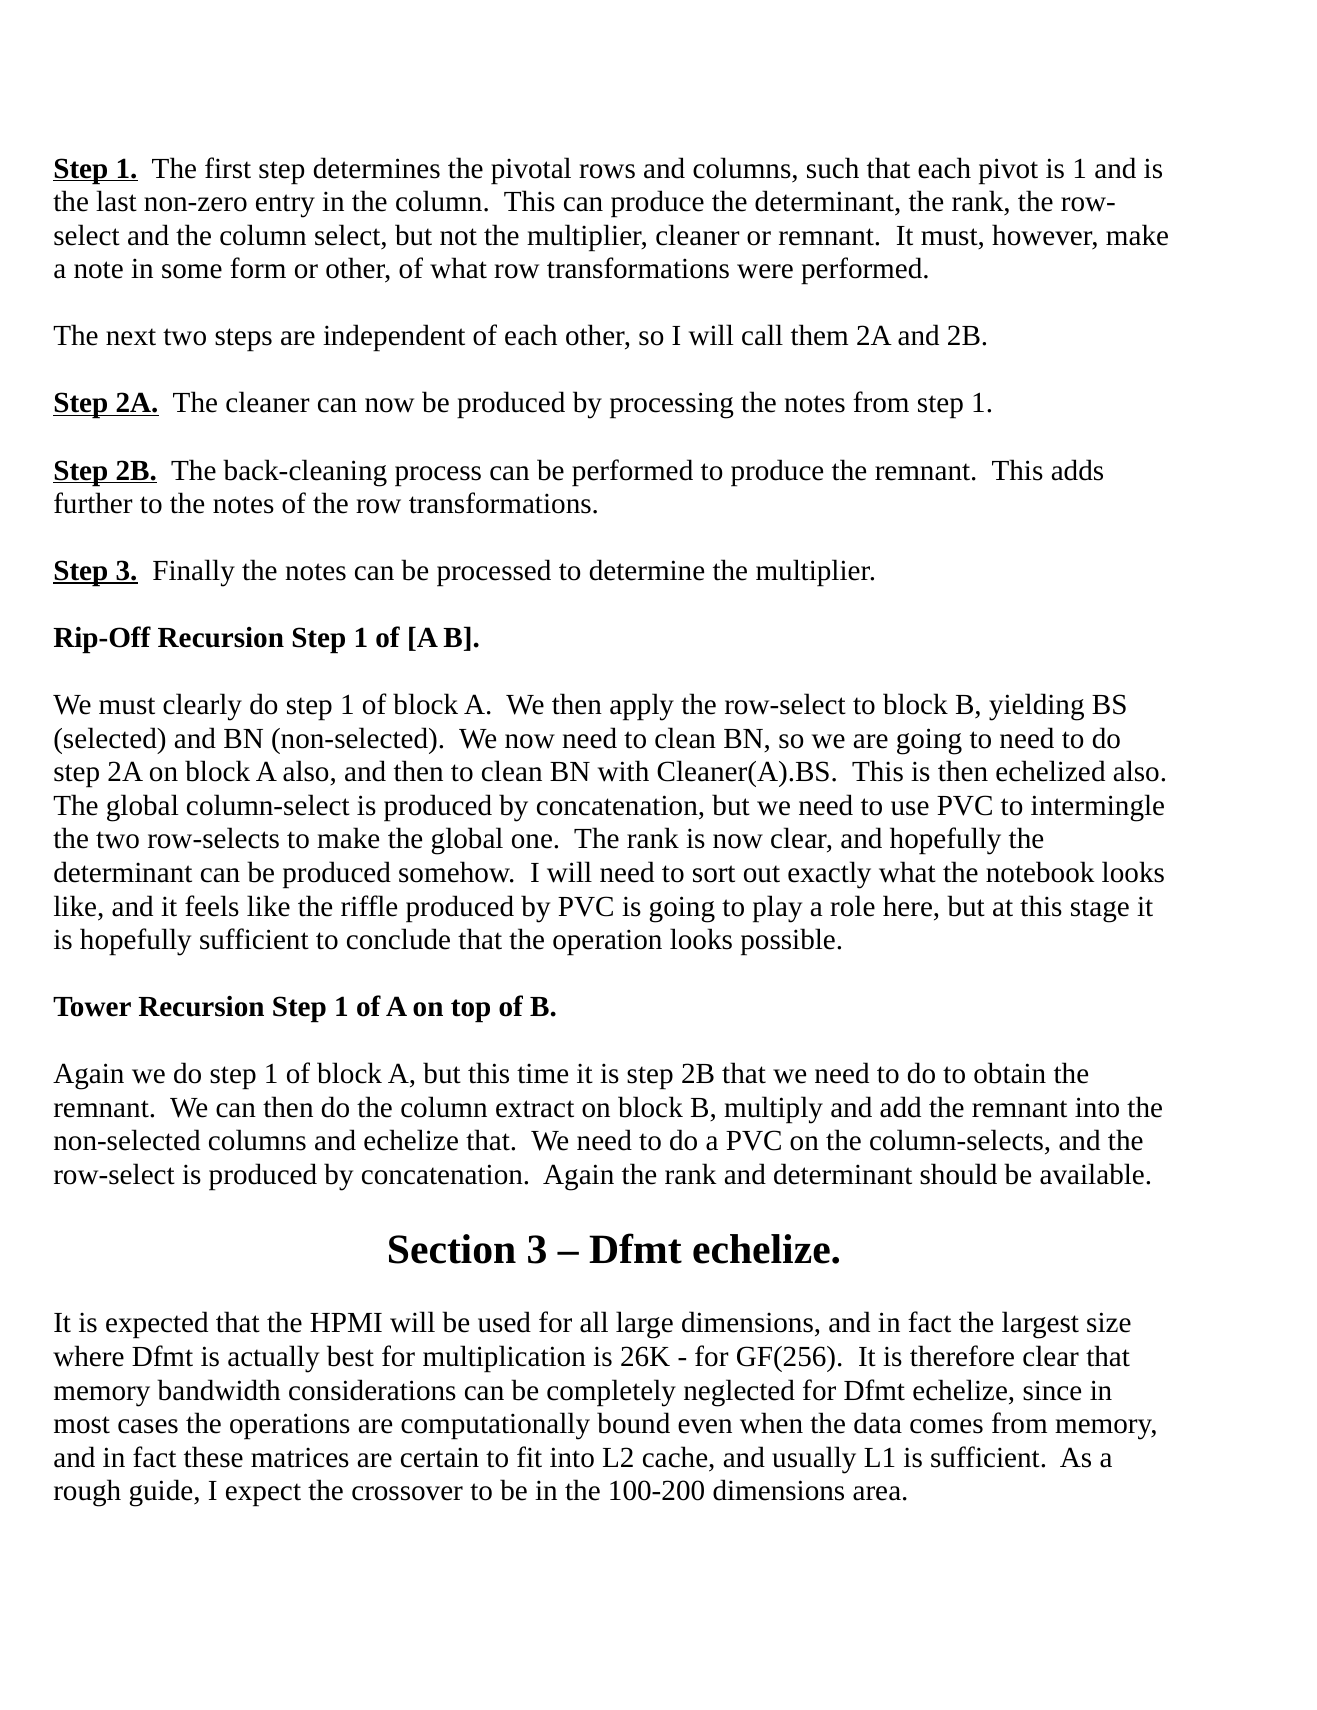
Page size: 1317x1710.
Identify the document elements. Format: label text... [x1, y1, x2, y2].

text It is expected that the HPMI will be used for all large dimensions, and in fact the largest size where Dfmt is actually best for multiplication is 26K - for GF(256). It is therefore clear that memory bandwidth considerations can be completely neglected for Dfmt echelize, since in most cases the operations are computationally bound even when the data comes from memory, and in fact these matrices are certain to fit into L2 cache, and usually L1 is sufficient. As a rough guide, I expect the crossover to be in the 100-200 dimensions area. [53, 1306, 1174, 1507]
text We must clearly do step 1 of block A. We then apply the row-select to block B, yielding BS (selected) and BN (non-selected). We now need to clean BN, so we are going to need to do step 2A on block A also, and then to clean BN with Cleaner(A).BS. This is then echelized also. The global column-select is produced by concatenation, but we need to use PVC to intermingle the two row-selects to make the global one. The rank is now clear, and hopefully the determinant can be produced somehow. I will need to sort out exactly what the notebook looks like, and it feels like the riffle produced by PVC is going to play a role here, but at this stage it is hopefully sufficient to conclude that the operation looks possible. [53, 687, 1174, 956]
text Rip-Off Recursion Step 1 of [A B]. [53, 620, 1174, 654]
text The next two steps are independent of each other, so I will call them 2A and 2B. [53, 318, 1174, 352]
text Step 1. The first step determines the pivotal rows and columns, such that each pivot is 1 and is the last non-zero entry in the column. This can produce the determinant, the rank, the row-select and the column select, but not the multiplier, cleaner or remnant. It must, however, make a note in some form or other, of what row transformations were performed. [53, 151, 1174, 285]
text Step 2B. The back-cleaning process can be performed to produce the remnant. This adds further to the notes of the row transformations. [53, 453, 1174, 520]
text Tower Recursion Step 1 of A on top of B. [53, 989, 1174, 1023]
text Step 3. Finally the notes can be processed to determine the multiplier. [53, 553, 1174, 587]
text Step 2A. The cleaner can now be produced by processing the notes from step 1. [53, 386, 1174, 419]
text Again we do step 1 of block A, but this time it is step 2B that we need to do to obtain the remnant. We can then do the column extract on block B, multiply and add the remnant into the non-selected columns and echelize that. We need to do a PVC on the column-selects, and the row-select is produced by concatenation. Again the rank and determinant should be available. [53, 1056, 1174, 1191]
text Section 3 – Dfmt echelize. [53, 1224, 1174, 1272]
